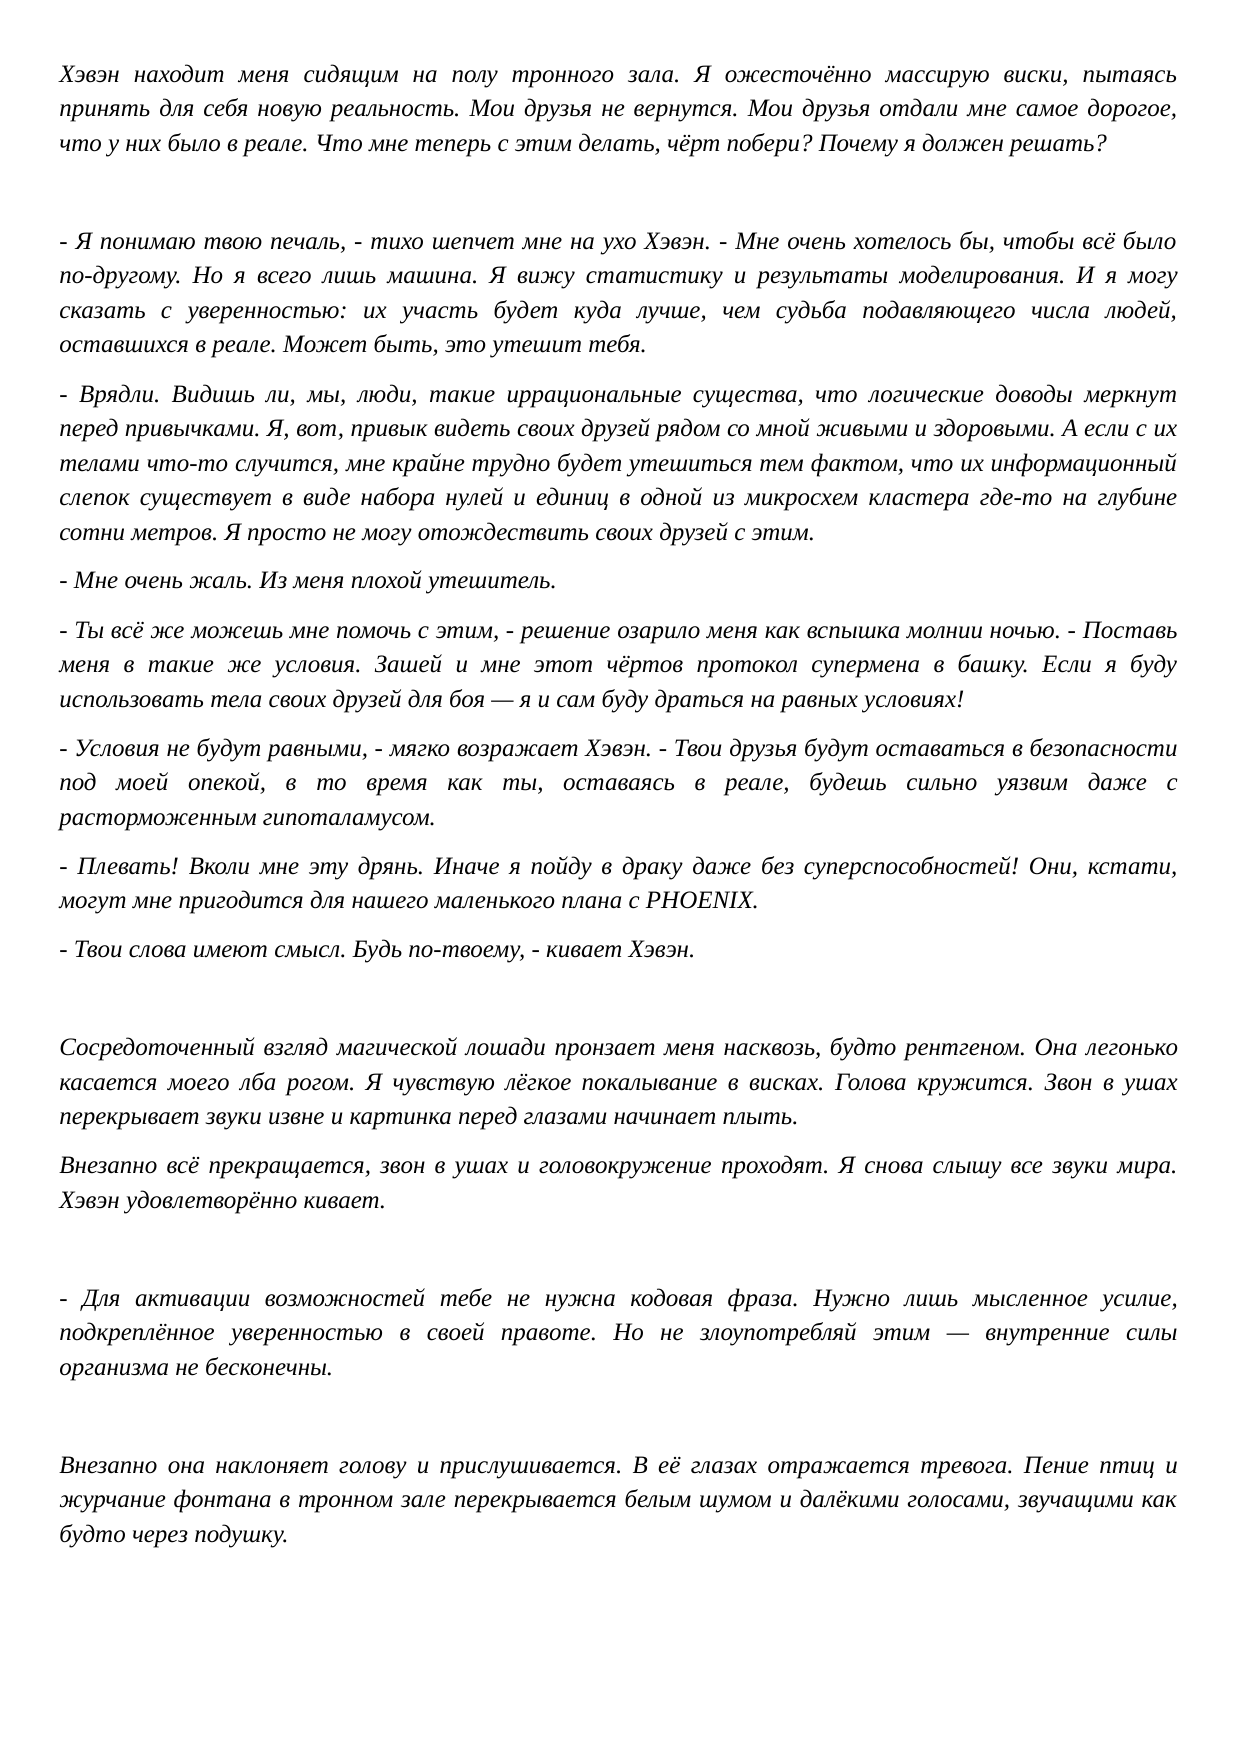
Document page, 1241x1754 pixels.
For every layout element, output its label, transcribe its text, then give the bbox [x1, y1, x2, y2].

text - Для активации возможностей тебе не нужна кодовая фраза. Нужно лишь мысленное усилие, подкреплённое уверенностью в своей правоте. Но не злоупотребляй этим — внутренние силы организма не бесконечны. [59, 1283, 1181, 1381]
text Внезапно она наклоняет голову и прислушивается. В её глазах отражается тревога. Пение птиц и журчание фонтана в тронном зале перекрывается белым шумом и далёкими голосами, звучащими как будто через подушку. [59, 1450, 1181, 1548]
text - Ты всё же можешь мне помочь с этим, - решение озарило меня как вспышка молнии ночью. - Поставь меня в такие же условия. Зашей и мне этот чёртов протокол супермена в башку. Если я буду использовать тела своих друзей для боя — я и сам буду драться на равных условиях! [59, 615, 1181, 712]
text Хэвэн находит меня сидящим на полу тронного зала. Я ожесточённо массирую виски, пытаясь принять для себя новую реальность. Мои друзья не вернутся. Мои друзья отдали мне самое дорогое, что у них было в реале. Что мне теперь с этим делать, чёрт побери? Почему я должен решать? [59, 59, 1181, 157]
text - Твои слова имеют смысл. Будь по-твоему, - кивает Хэвэн. [59, 934, 1181, 963]
text - Врядли. Видишь ли, мы, люди, такие иррациональные существа, что логические доводы меркнут перед привычками. Я, вот, привык видеть своих друзей рядом со мной живыми и здоровыми. А если с их телами что-то случится, мне крайне трудно будет утешиться тем фактом, что их информационный слепок существует в виде набора нулей и единиц в одной из микросхем кластера где-то на глубине сотни метров. Я просто не могу отождествить своих друзей с этим. [59, 379, 1181, 545]
text - Мне очень жаль. Из меня плохой утешитель. [59, 566, 1181, 594]
text - Я понимаю твою печаль, - тихо шепчет мне на ухо Хэвэн. - Мне очень хотелось бы, чтобы всё было по-другому. Но я всего лишь машина. Я вижу статистику и результаты моделирования. И я могу сказать с уверенностью: их участь будет куда лучше, чем судьба подавляющего числа людей, оставшихся в реале. Может быть, это утешит тебя. [59, 226, 1181, 358]
text - Условия не будут равными, - мягко возражает Хэвэн. - Твои друзья будут оставаться в безопасности под моей опекой, в то время как ты, оставаясь в реале, будешь сильно уязвим даже с расторможенным гипоталамусом. [59, 733, 1181, 830]
text Сосредоточенный взгляд магической лошади пронзает меня насквозь, будто рентгеном. Она легонько касается моего лба рогом. Я чувствую лёгкое покалывание в висках. Голова кружится. Звон в ушах перекрывает звуки извне и картинка перед глазами начинает плыть. [59, 1032, 1181, 1130]
text Внезапно всё прекращается, звон в ушах и головокружение проходят. Я снова слышу все звуки мира. Хэвэн удовлетворённо кивает. [59, 1150, 1181, 1214]
text - Плевать! Вколи мне эту дрянь. Иначе я пойду в драку даже без суперспособностей! Они, кстати, могут мне пригодится для нашего маленького плана с PHOENIX. [59, 851, 1181, 914]
